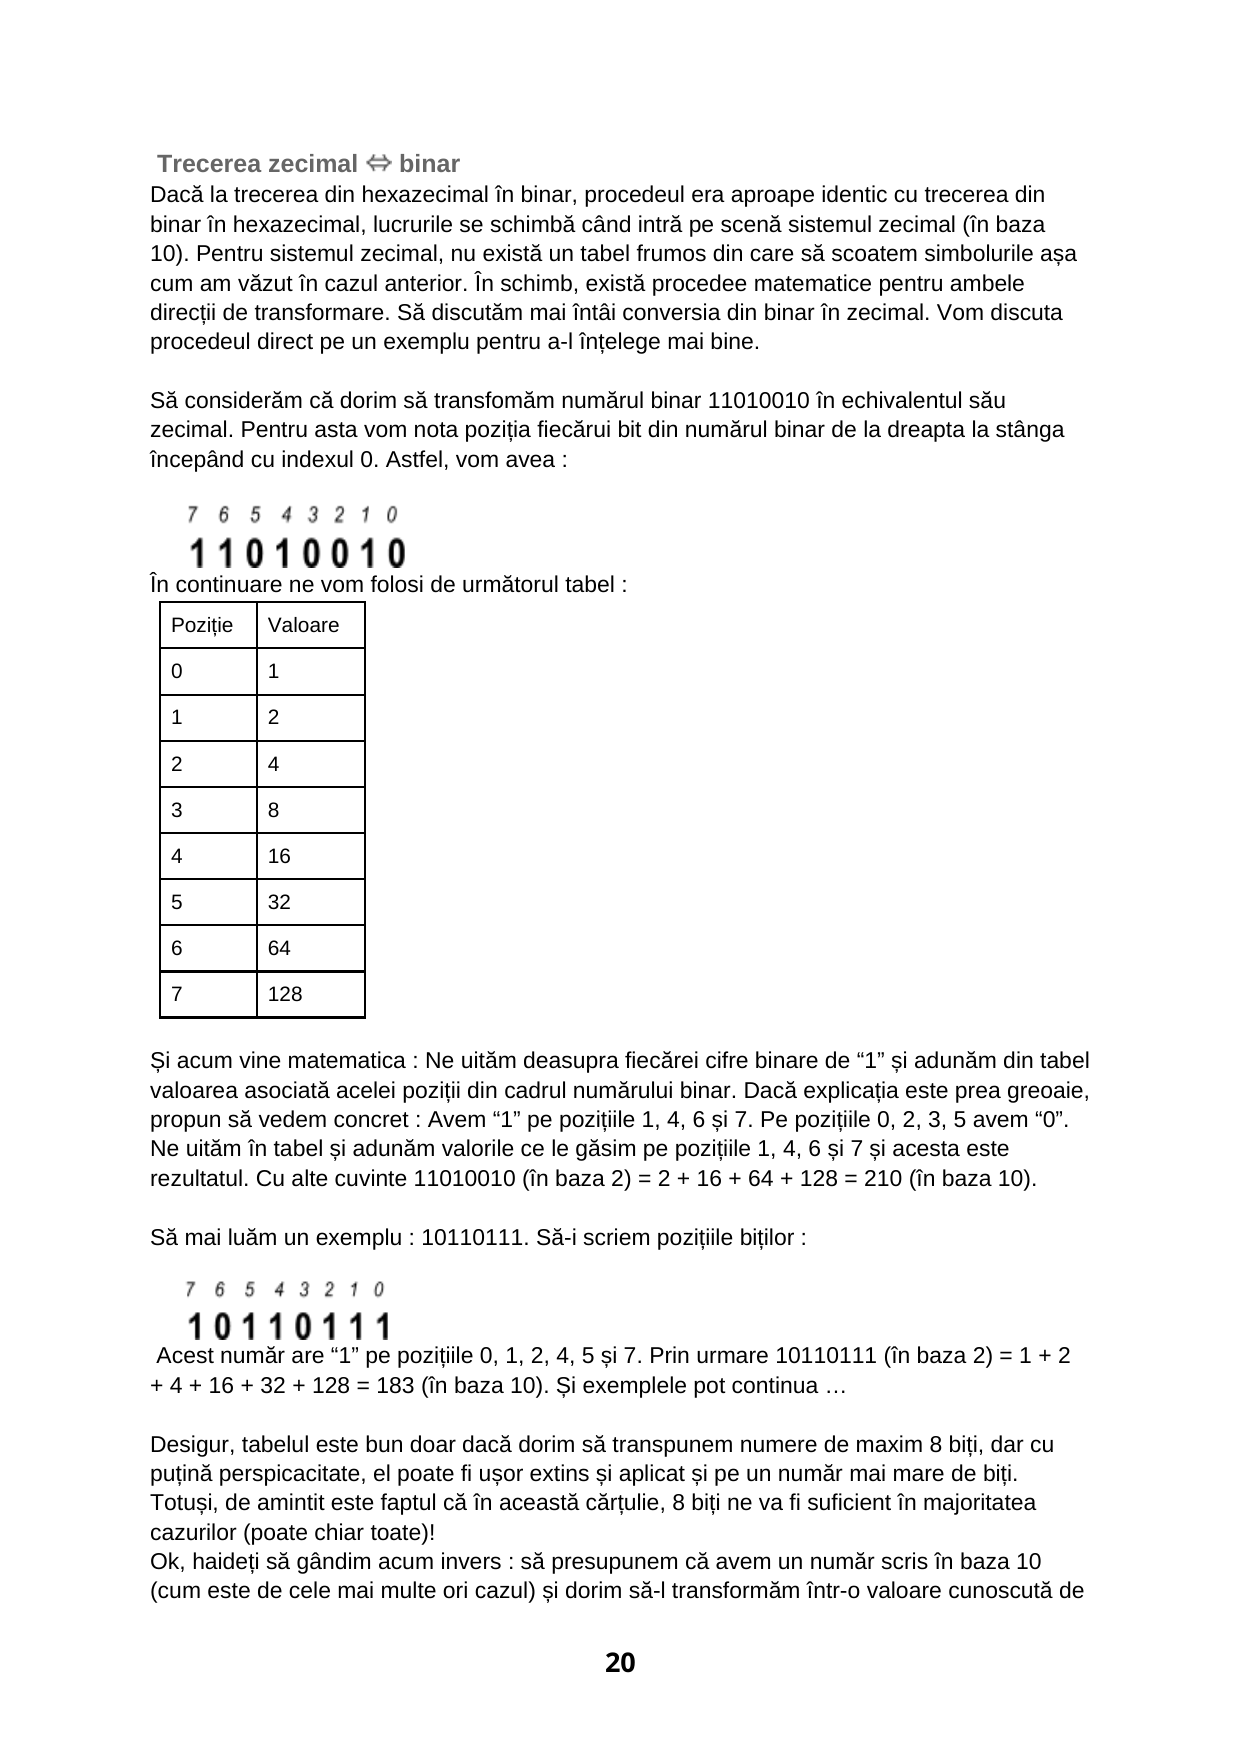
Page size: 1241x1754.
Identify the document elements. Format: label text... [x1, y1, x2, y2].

text Ok, haideți să gândim acum invers : să presupunem că avem un număr scris în baza 10 (cum este de cele mai multe ori cazul) și dorim să-l transformăm într-o valoare cunoscută de [150, 1549, 1090, 1604]
table_cell 128 [258, 973, 364, 1016]
table_header Valoare [258, 603, 364, 647]
table_cell 4 [161, 834, 256, 878]
table_cell 5 [161, 880, 256, 924]
picture [150, 1253, 388, 1340]
text Și acum vine matematica : Ne uităm deasupra fiecărei cifre binare de “1” și adunăm din tabel valoarea asociată acelei poziții din cadrul numărului binar. Dacă explicația este prea greoaie, propun să vedem concret : Avem “1” pe pozițiile 1, 4, 6 și 7. Pe pozițiile 0, 2, 3, 5 avem “0”. Ne uităm în tabel și adunăm valorile ce le găsim pe pozițiile 1, 4, 6 și 7 și acesta este rezultatul. Cu alte cuvinte 11010010 (în baza 2) = 2 + 16 + 64 + 128 = 210 (în baza 10). [150, 1048, 1090, 1191]
table_cell 1 [258, 649, 364, 693]
table_cell 1 [161, 696, 256, 739]
table_header Poziție [161, 603, 256, 647]
text Să mai luăm un exemplu : 10110111. Să-i scriem pozițiile biților : [150, 1224, 1090, 1250]
text În continuare ne vom folosi de următorul tabel : [150, 572, 1090, 597]
table_cell 6 [161, 926, 256, 970]
table_cell 2 [258, 696, 364, 739]
picture [365, 153, 392, 173]
picture [150, 475, 405, 568]
table_cell 7 [161, 973, 256, 1016]
text Acest număr are “1” pe pozițiile 0, 1, 2, 4, 5 și 7. Prin urmare 10110111 (în baza 2) = 1 + 2 + 4 + 16 + 32 + 128 = 183 (în baza 10). Și exemplele pot continua … [150, 1343, 1090, 1398]
text Dacă la trecerea din hexazecimal în binar, procedeul era aproape identic cu trecerea din binar în hexazecimal, lucrurile se schimbă când intră pe scenă sistemul zecimal (în baza 10). Pentru sistemul zecimal, nu există un tabel frumos din care să scoatem simbolurile așa cum am văzut în cazul anterior. În schimb, există procedee matematice pentru ambele direcții de transformare. Să discutăm mai întâi conversia din binar în zecimal. Vom discuta procedeul direct pe un exemplu pentru a-l înțelege mai bine. [150, 182, 1090, 354]
table_cell 0 [161, 649, 256, 693]
table_cell 64 [258, 926, 364, 970]
table_cell 3 [161, 788, 256, 832]
table_cell 4 [258, 742, 364, 786]
text Trecerea zecimal binar [150, 150, 1090, 178]
table_cell 16 [258, 834, 364, 878]
table_cell 2 [161, 742, 256, 786]
table_cell 8 [258, 788, 364, 832]
text Desigur, tabelul este bun doar dacă dorim să transpunem numere de maxim 8 biți, dar cu puțină perspicacitate, el poate fi ușor extins și aplicat și pe un număr mai mare de biți. Totuși, de amintit este faptul că în această cărțulie, 8 biți ne va fi suficient în majoritatea cazurilor (poate chiar toate)! [150, 1431, 1090, 1545]
text Să considerăm că dorim să transfomăm numărul binar 11010010 în echivalentul său zecimal. Pentru asta vom nota poziția fiecărui bit din numărul binar de la dreapta la stânga începând cu indexul 0. Astfel, vom avea : [150, 388, 1090, 472]
table_cell 32 [258, 880, 364, 924]
